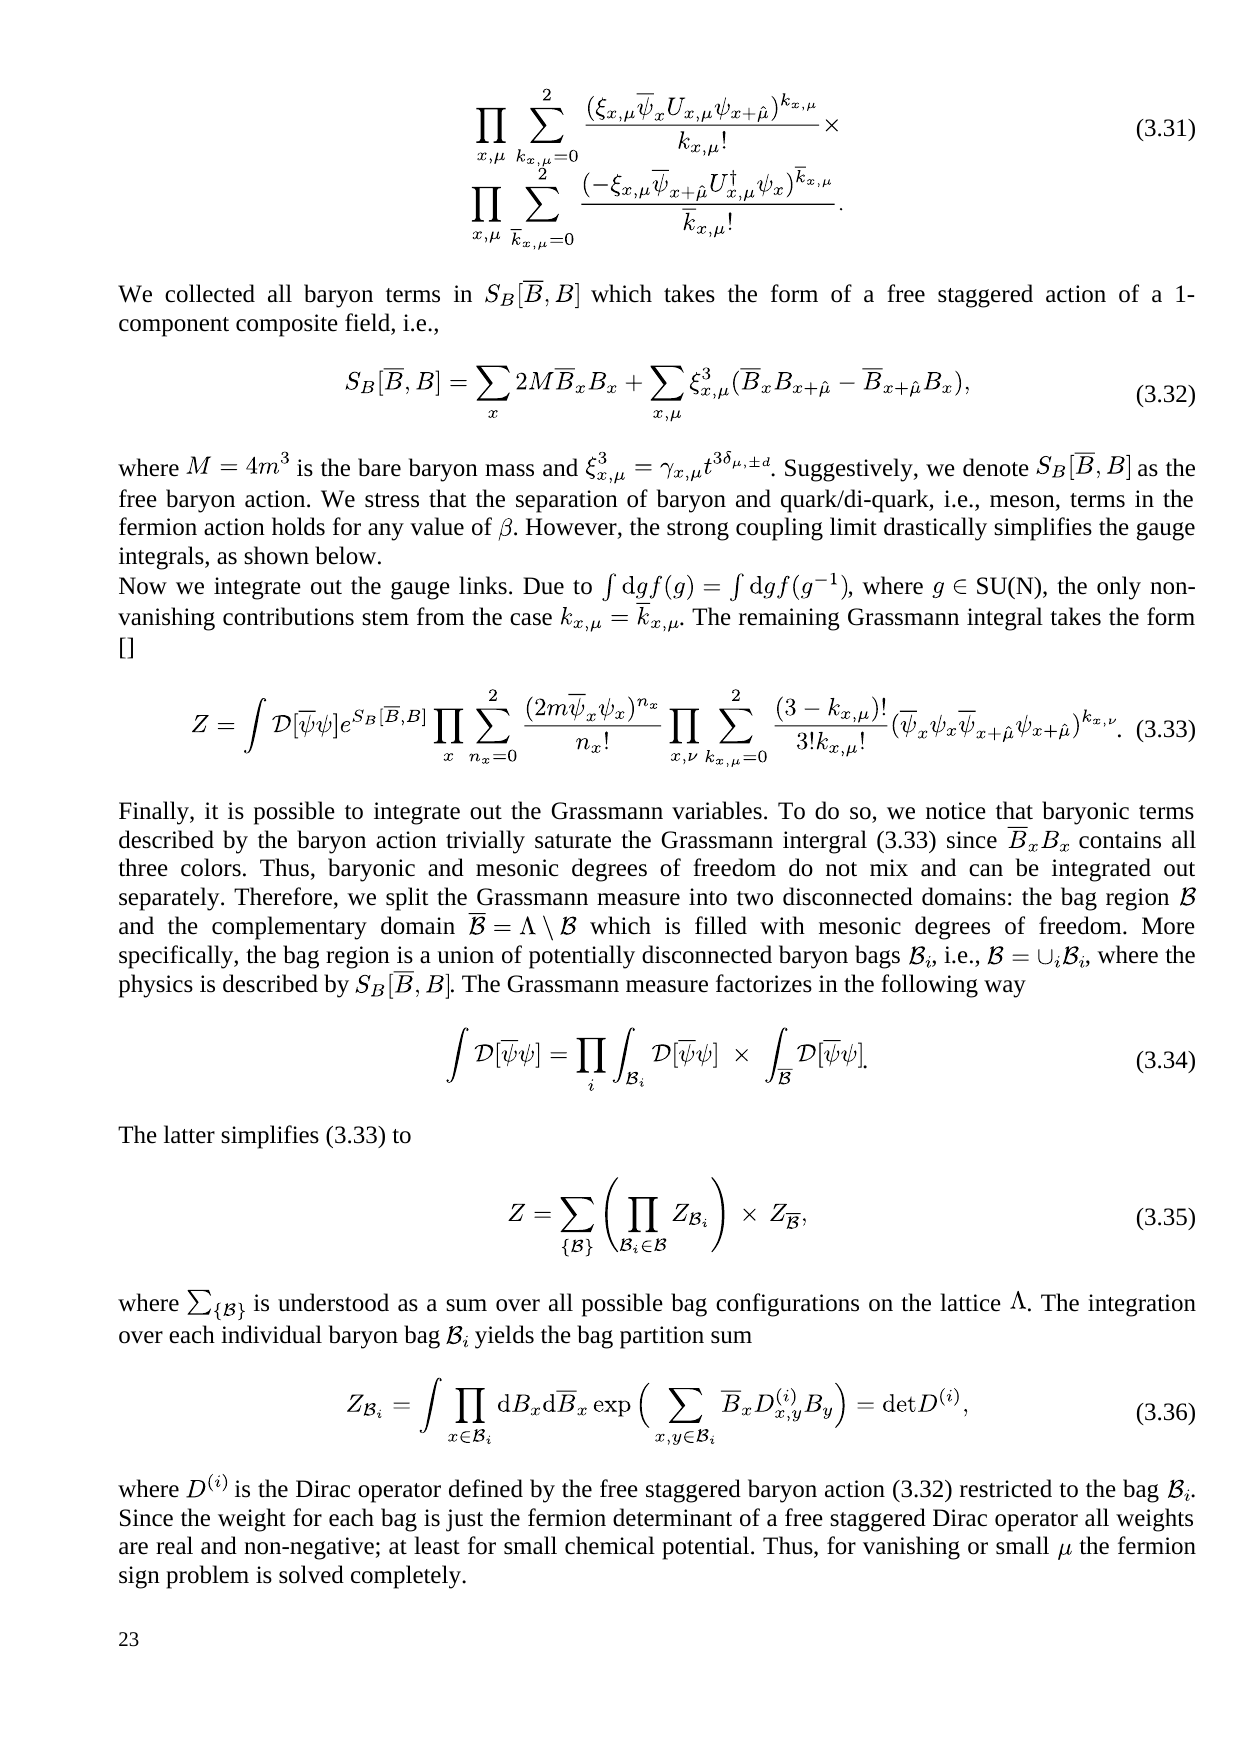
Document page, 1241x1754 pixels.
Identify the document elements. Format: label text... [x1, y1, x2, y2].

text Finally, it is possible to integrate out the Grassmann variables. To do so, we notice that baryonic terms described by the baryon action trivially saturate the Grassmann intergral (3.33) since contains all three colors. Thus, baryonic and mesonic degrees of freedom do not mix and can be integrated out separately. Therefore, we split the Grassmann measure into two disconnected domains: the bag region and the complementary domain which is filled with mesonic degrees of freedom. More specifically, the bag region is a union of potentially disconnected baryon bags , i.e., , where the physics is described by . The Grassmann measure factorizes in the following way [118, 796, 1196, 999]
text . (3.33) [733, 689, 1196, 767]
text . (3.34) [593, 1027, 1196, 1091]
text [118, 89, 537, 167]
text We collected all baryon terms in which takes the form of a free staggered action of a 1-component composite field, i.e., [118, 279, 1196, 337]
text where is understood as a sum over all possible bag configurations on the lattice . The integration over each individual baryon bag yields the bag partition sum [118, 1285, 1196, 1349]
text The latter simplifies (3.33) to [118, 1120, 1196, 1148]
text Now we integrate out the gauge links. Due to , where SU(N), the only non-vanishing contributions stem from the case . The remaining Grassmann integral takes the form [] [118, 570, 1196, 661]
text (3.36) [713, 1378, 1196, 1445]
text where is the Dirac operator defined by the free staggered baryon action (3.32) restricted to the bag . Since the weight for each bag is just the fermion determinant of a free staggered Dirac operator all weights are real and non-negative; at least for small chemical potential. Thus, for vanishing or small the fermion sign problem is solved completely. [118, 1474, 1196, 1589]
text [118, 689, 726, 767]
text [118, 1027, 590, 1091]
text [118, 366, 665, 422]
text (3.35) [714, 1177, 1196, 1256]
text (3.32) [672, 366, 1196, 422]
text where is the bare baryon mass and . Suggestively, we denote as the free baryon action. We stress that the separation of baryon and quark/di-quark, i.e., meson, terms in the fermion action holds for any value of . However, the strong coupling limit drastically simplifies the gauge integrals, as shown below. [118, 450, 1196, 570]
text [118, 1177, 616, 1256]
text [118, 1378, 488, 1445]
text (3.31) [806, 89, 1196, 167]
